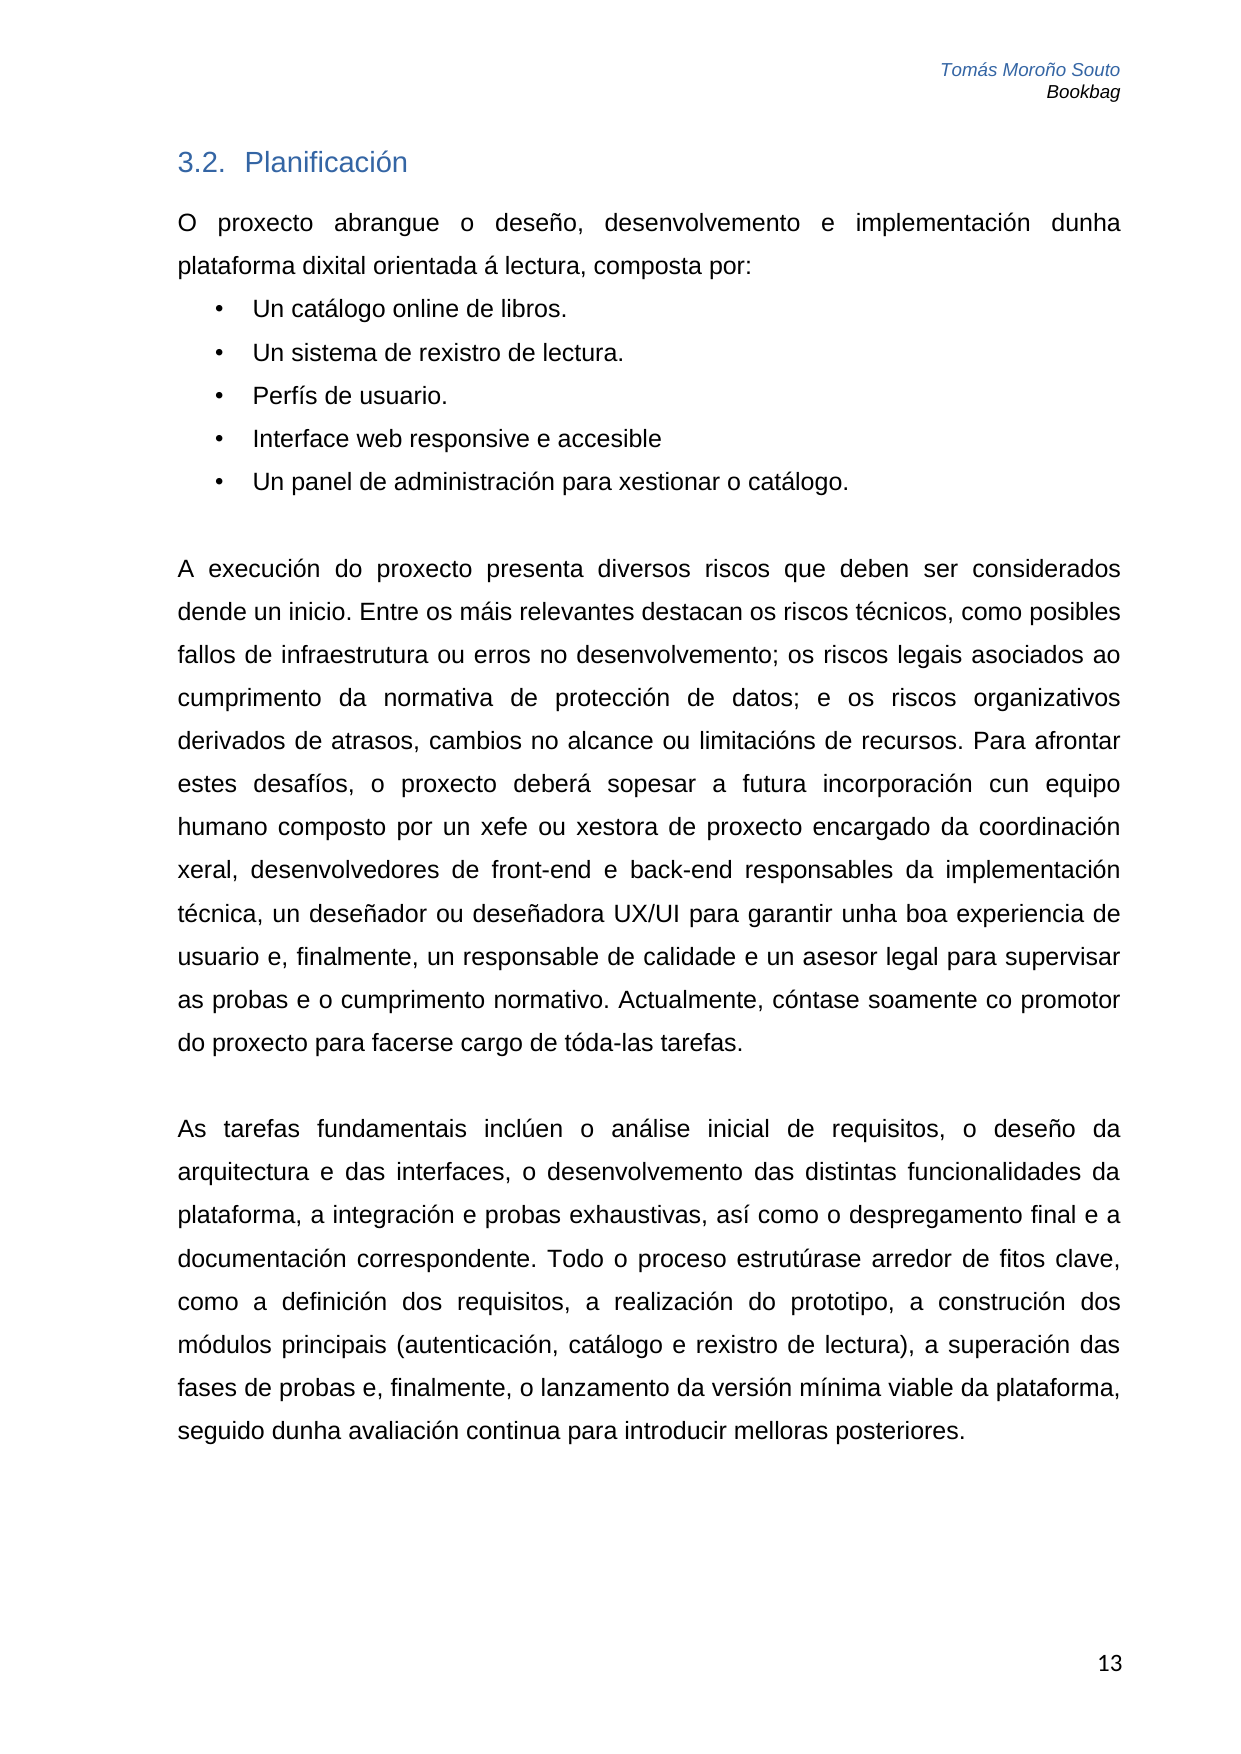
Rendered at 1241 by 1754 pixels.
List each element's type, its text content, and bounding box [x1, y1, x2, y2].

list Interface web responsive e accesible [215, 424, 1122, 453]
list Un catálogo online de libros. [215, 294, 1122, 323]
list Un sistema de rexistro de lectura. [215, 338, 1122, 366]
subtitle Planificación [177, 145, 1122, 179]
list Perfís de usuario. [215, 381, 1122, 410]
text A execución do proxecto presenta diversos riscos que deben ser considerados dende un inicio. Entre os máis relevantes destacan os riscos técnicos, como posibles fallos de infraestrutura ou erros no desenvolvemento; os riscos legais asociados ao cumprimento da normativa de protección de datos; e os riscos organizativos derivados de atrasos, cambios no alcance ou limitacións de recursos. Para afrontar estes desafíos, o proxecto deberá sopesar a futura incorporación cun equipo humano composto por un xefe ou xestora de proxecto encargado da coordinación xeral, desenvolvedores de front-end e back-end responsables da implementación técnica, un deseñador ou deseñadora UX/UI para garantir unha boa experiencia de usuario e, finalmente, un responsable de calidade e un asesor legal para supervisar as probas e o cumprimento normativo. Actualmente, cóntase soamente co promotor do proxecto para facerse cargo de tóda-las tarefas. [177, 554, 1122, 1057]
text O proxecto abrangue o deseño, desenvolvemento e implementación dunha plataforma dixital orientada á lectura, composta por: [177, 208, 1122, 280]
list Un panel de administración para xestionar o catálogo. [215, 467, 1122, 496]
text As tarefas fundamentais inclúen o análise inicial de requisitos, o deseño da arquitectura e das interfaces, o desenvolvemento das distintas funcionalidades da plataforma, a integración e probas exhaustivas, así como o despregamento final e a documentación correspondente. Todo o proceso estrutúrase arredor de fitos clave, como a definición dos requisitos, a realización do prototipo, a construción dos módulos principais (autenticación, catálogo e rexistro de lectura), a superación das fases de probas e, finalmente, o lanzamento da versión mínima viable da plataforma, seguido dunha avaliación continua para introducir melloras posteriores. [177, 1114, 1122, 1445]
